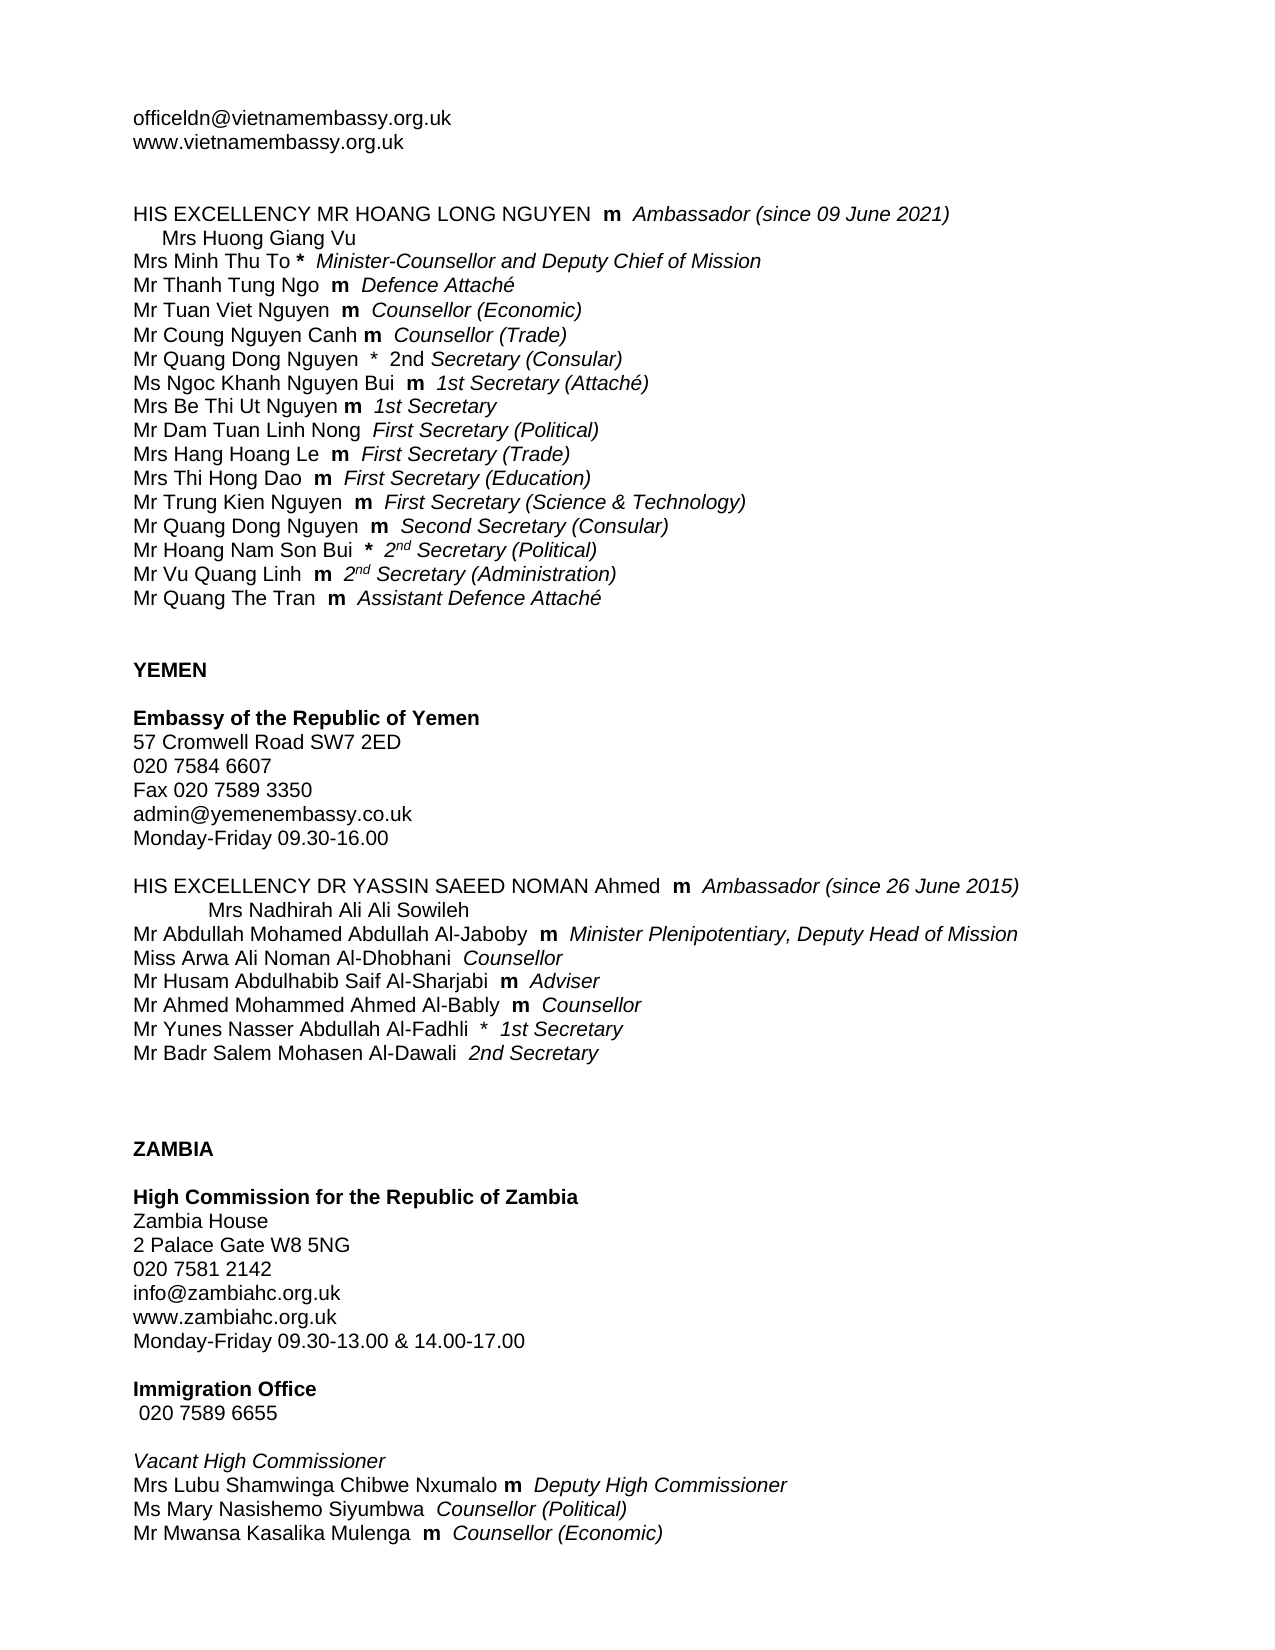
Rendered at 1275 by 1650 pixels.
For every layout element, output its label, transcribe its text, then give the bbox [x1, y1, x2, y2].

subtitle High Commission for the Republic of Zambia [133, 1185, 1181, 1209]
text admin@yemenembassy.co.uk [133, 802, 1181, 826]
text Mrs Be Thi Ut Nguyen m 1st Secretary [133, 394, 1181, 418]
text Mr Tuan Viet Nguyen m Counsellor (Economic) [133, 298, 1181, 322]
text Fax 020 7589 3350 [133, 778, 1181, 802]
text Mr Yunes Nasser Abdullah Al-Fadhli * 1st Secretary [133, 1017, 1181, 1041]
text Vacant High Commissioner [133, 1448, 1181, 1472]
text www.vietnamembassy.org.uk [133, 129, 1181, 153]
text Mr Mwansa Kasalika Mulenga m Counsellor (Economic) [133, 1520, 1181, 1544]
text Mr Ahmed Mohammed Ahmed Al-Bably m Counsellor [133, 993, 1181, 1017]
text HIS EXCELLENCY MR HOANG LONG NGUYEN m Ambassador (since 09 June 2021) [133, 201, 1181, 225]
text info@zambiahc.org.uk [133, 1281, 1181, 1305]
text YEMEN [133, 658, 1181, 682]
text Miss Arwa Ali Noman Al-Dhobhani Counsellor [133, 945, 1181, 969]
text 020 7581 2142 [133, 1257, 1181, 1281]
text Mr Hoang Nam Son Bui * 2nd Secretary (Political) [133, 538, 1181, 562]
text Ms Mary Nasishemo Siyumbwa Counsellor (Political) [133, 1496, 1181, 1520]
text Mrs Minh Thu To * Minister-Counsellor and Deputy Chief of Mission [133, 249, 1181, 273]
text Mr Badr Salem Mohasen Al-Dawali 2nd Secretary [133, 1041, 1181, 1065]
text ZAMBIA [133, 1137, 1181, 1161]
text 57 Cromwell Road SW7 2ED [133, 730, 1181, 754]
text Mr Quang The Tran m Assistant Defence Attaché [133, 586, 1181, 610]
text www.zambiahc.org.uk [133, 1305, 1181, 1329]
text Immigration Office [133, 1377, 1181, 1401]
text 2 Palace Gate W8 5NG [133, 1233, 1181, 1257]
text 020 7584 6607 [133, 754, 1181, 778]
text Mrs Huong Giang Vu [133, 225, 1181, 249]
text officeldn@vietnamembassy.org.uk [133, 106, 1181, 129]
text HIS EXCELLENCY DR YASSIN SAEED NOMAN Ahmed m Ambassador (since 26 June 2015) [133, 873, 1181, 897]
text Mr Quang Dong Nguyen m Second Secretary (Consular) [133, 514, 1181, 538]
text Ms Ngoc Khanh Nguyen Bui m 1st Secretary (Attaché) [133, 370, 1181, 394]
text Mr Trung Kien Nguyen m First Secretary (Science & Technology) [133, 490, 1181, 514]
text Mr Thanh Tung Ngo m Defence Attaché [133, 273, 1181, 297]
text Mr Husam Abdulhabib Saif Al-Sharjabi m Adviser [133, 969, 1181, 993]
text Mr Coung Nguyen Canh m Counsellor (Trade) [133, 322, 1181, 346]
text Mrs Nadhirah Ali Ali Sowileh [133, 897, 1181, 921]
text Monday-Friday 09.30-16.00 [133, 826, 1181, 849]
text Mr Dam Tuan Linh Nong First Secretary (Political) [133, 418, 1181, 442]
text Mrs Lubu Shamwinga Chibwe Nxumalo m Deputy High Commissioner [133, 1472, 1181, 1496]
text 020 7589 6655 [133, 1401, 1181, 1424]
text Mrs Hang Hoang Le m First Secretary (Trade) [133, 442, 1181, 466]
text Zambia House [133, 1209, 1181, 1233]
text Mr Quang Dong Nguyen * 2nd Secretary (Consular) [133, 346, 1181, 370]
text Monday-Friday 09.30-13.00 & 14.00-17.00 [133, 1329, 1181, 1353]
text Mr Abdullah Mohamed Abdullah Al-Jaboby m Minister Plenipotentiary, Deputy Head of Mission [133, 921, 1181, 945]
text Embassy of the Republic of Yemen [133, 706, 1181, 730]
text Mrs Thi Hong Dao m First Secretary (Education) [133, 466, 1181, 490]
text Mr Vu Quang Linh m 2nd Secretary (Administration) [133, 562, 1181, 586]
